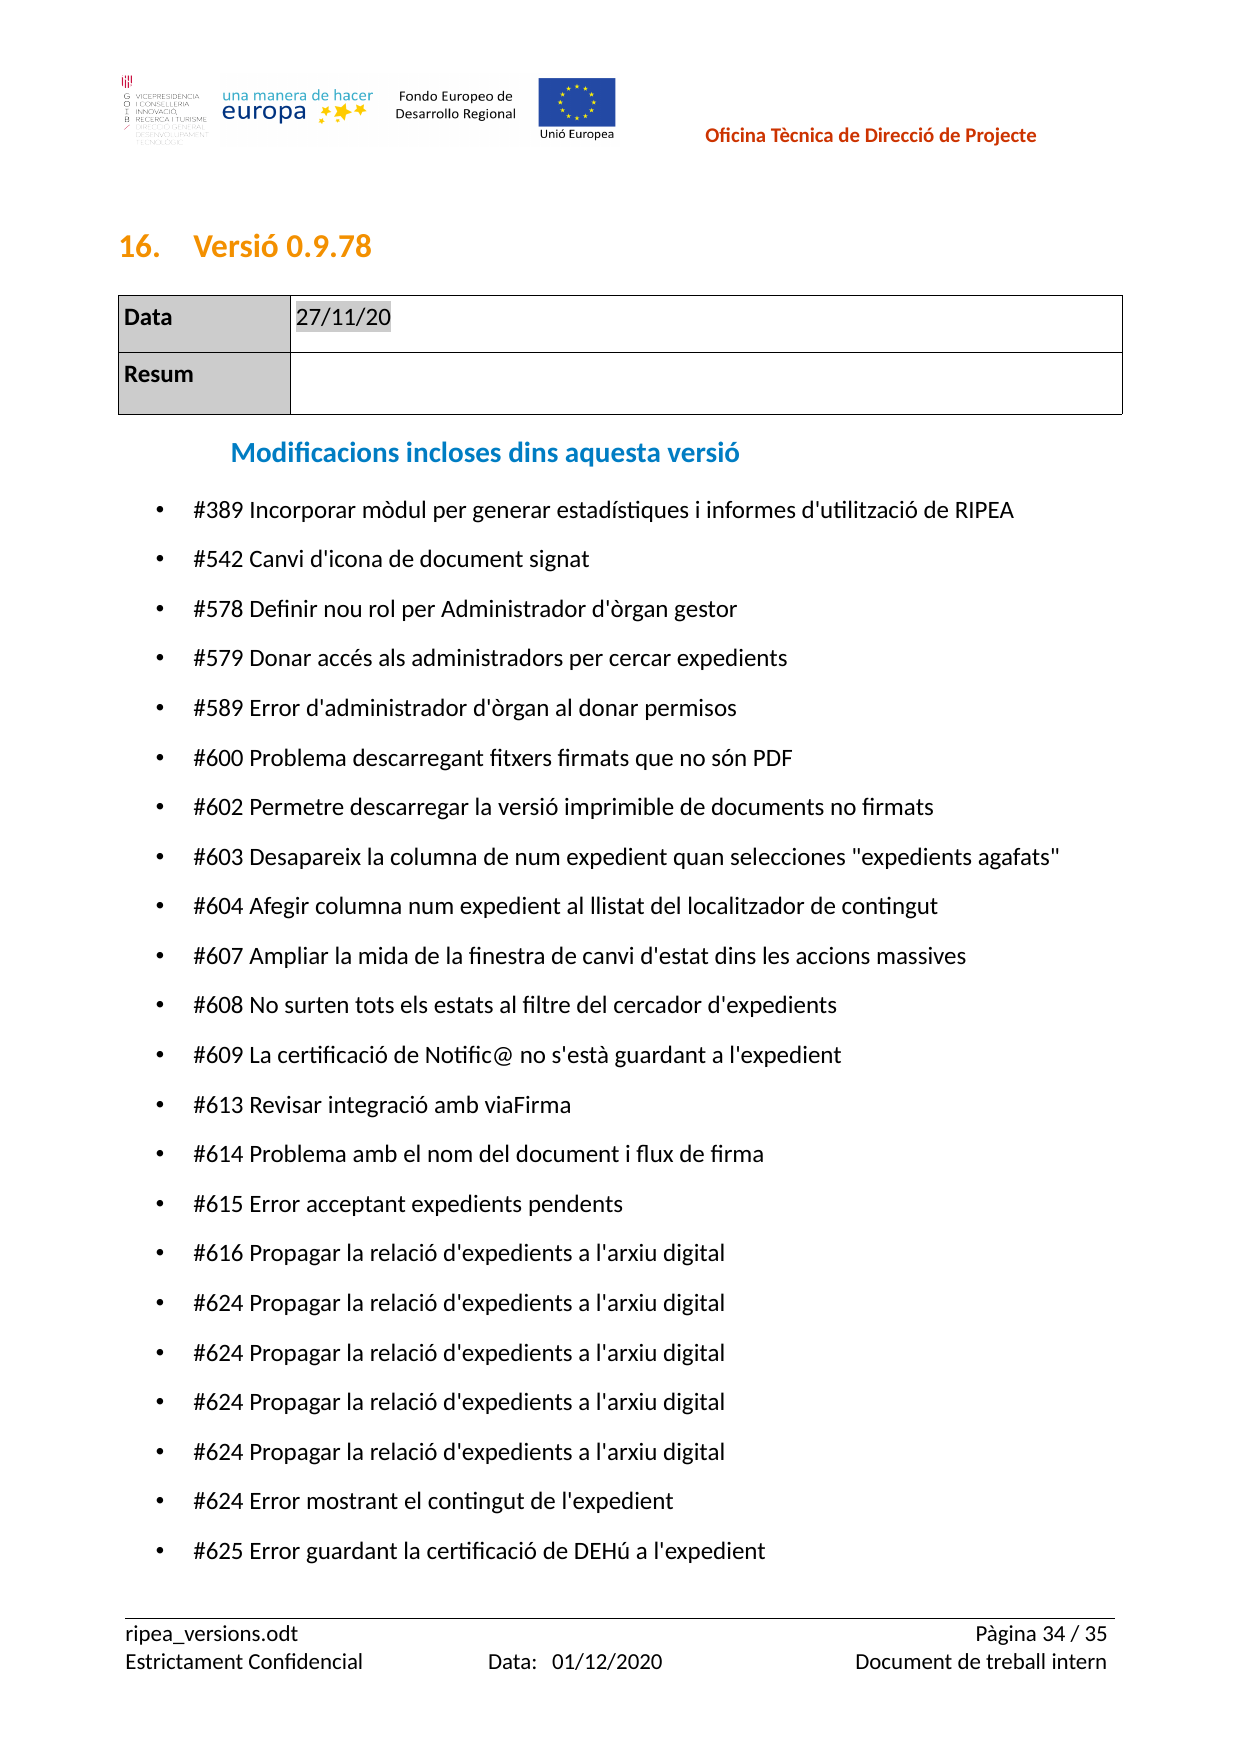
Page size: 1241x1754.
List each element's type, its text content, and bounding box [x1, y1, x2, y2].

list #624 Propagar la relació d'expedients a l'arxiu digital [156, 1436, 1122, 1466]
list #604 Afegir columna num expedient al llistat del localitzador de contingut [156, 890, 1122, 921]
list #602 Permetre descarregar la versió imprimible de documents no firmats [156, 791, 1122, 822]
list #603 Desapareix la columna de num expedient quan selecciones "expedients agafats" [156, 841, 1122, 871]
list #542 Canvi d'icona de document signat [156, 543, 1122, 574]
list #625 Error guardant la certificació de DEHú a l'expedient [156, 1535, 1122, 1566]
list #616 Propagar la relació d'expedients a l'arxiu digital [156, 1237, 1122, 1268]
list #624 Propagar la relació d'expedients a l'arxiu digital [156, 1386, 1122, 1417]
table_cell Resum [119, 353, 290, 414]
list #578 Definir nou rol per Administrador d'òrgan gestor [156, 593, 1122, 623]
list #608 No surten tots els estats al filtre del cercador d'expedients [156, 989, 1122, 1020]
list #609 La certificació de Notific@ no s'està guardant a l'expedient [156, 1039, 1122, 1070]
list #607 Ampliar la mida de la finestra de canvi d'estat dins les accions massives [156, 940, 1122, 971]
picture [219, 73, 621, 147]
list #614 Problema amb el nom del document i flux de firma [156, 1138, 1122, 1169]
list #579 Donar accés als administradors per cercar expedients [156, 642, 1122, 673]
list #389 Incorporar mòdul per generar estadístiques i informes d'utilització de RIPEA [156, 494, 1122, 524]
table_header Data [119, 296, 290, 352]
subtitle Versió 0.9.78 [118, 225, 1122, 266]
list #600 Problema descarregant fitxers firmats que no són PDF [156, 742, 1122, 772]
list #613 Revisar integració amb viaFirma [156, 1089, 1122, 1119]
picture [118, 73, 213, 147]
list #589 Error d'administrador d'òrgan al donar permisos [156, 692, 1122, 723]
list #624 Propagar la relació d'expedients a l'arxiu digital [156, 1337, 1122, 1367]
table_header 27/11/20 [291, 296, 1122, 352]
subtitle Modificacions incloses dins aquesta versió [153, 434, 1122, 470]
table_cell [291, 353, 1122, 414]
list #624 Propagar la relació d'expedients a l'arxiu digital [156, 1287, 1122, 1318]
list #615 Error acceptant expedients pendents [156, 1188, 1122, 1218]
list #624 Error mostrant el contingut de l'expedient [156, 1485, 1122, 1516]
